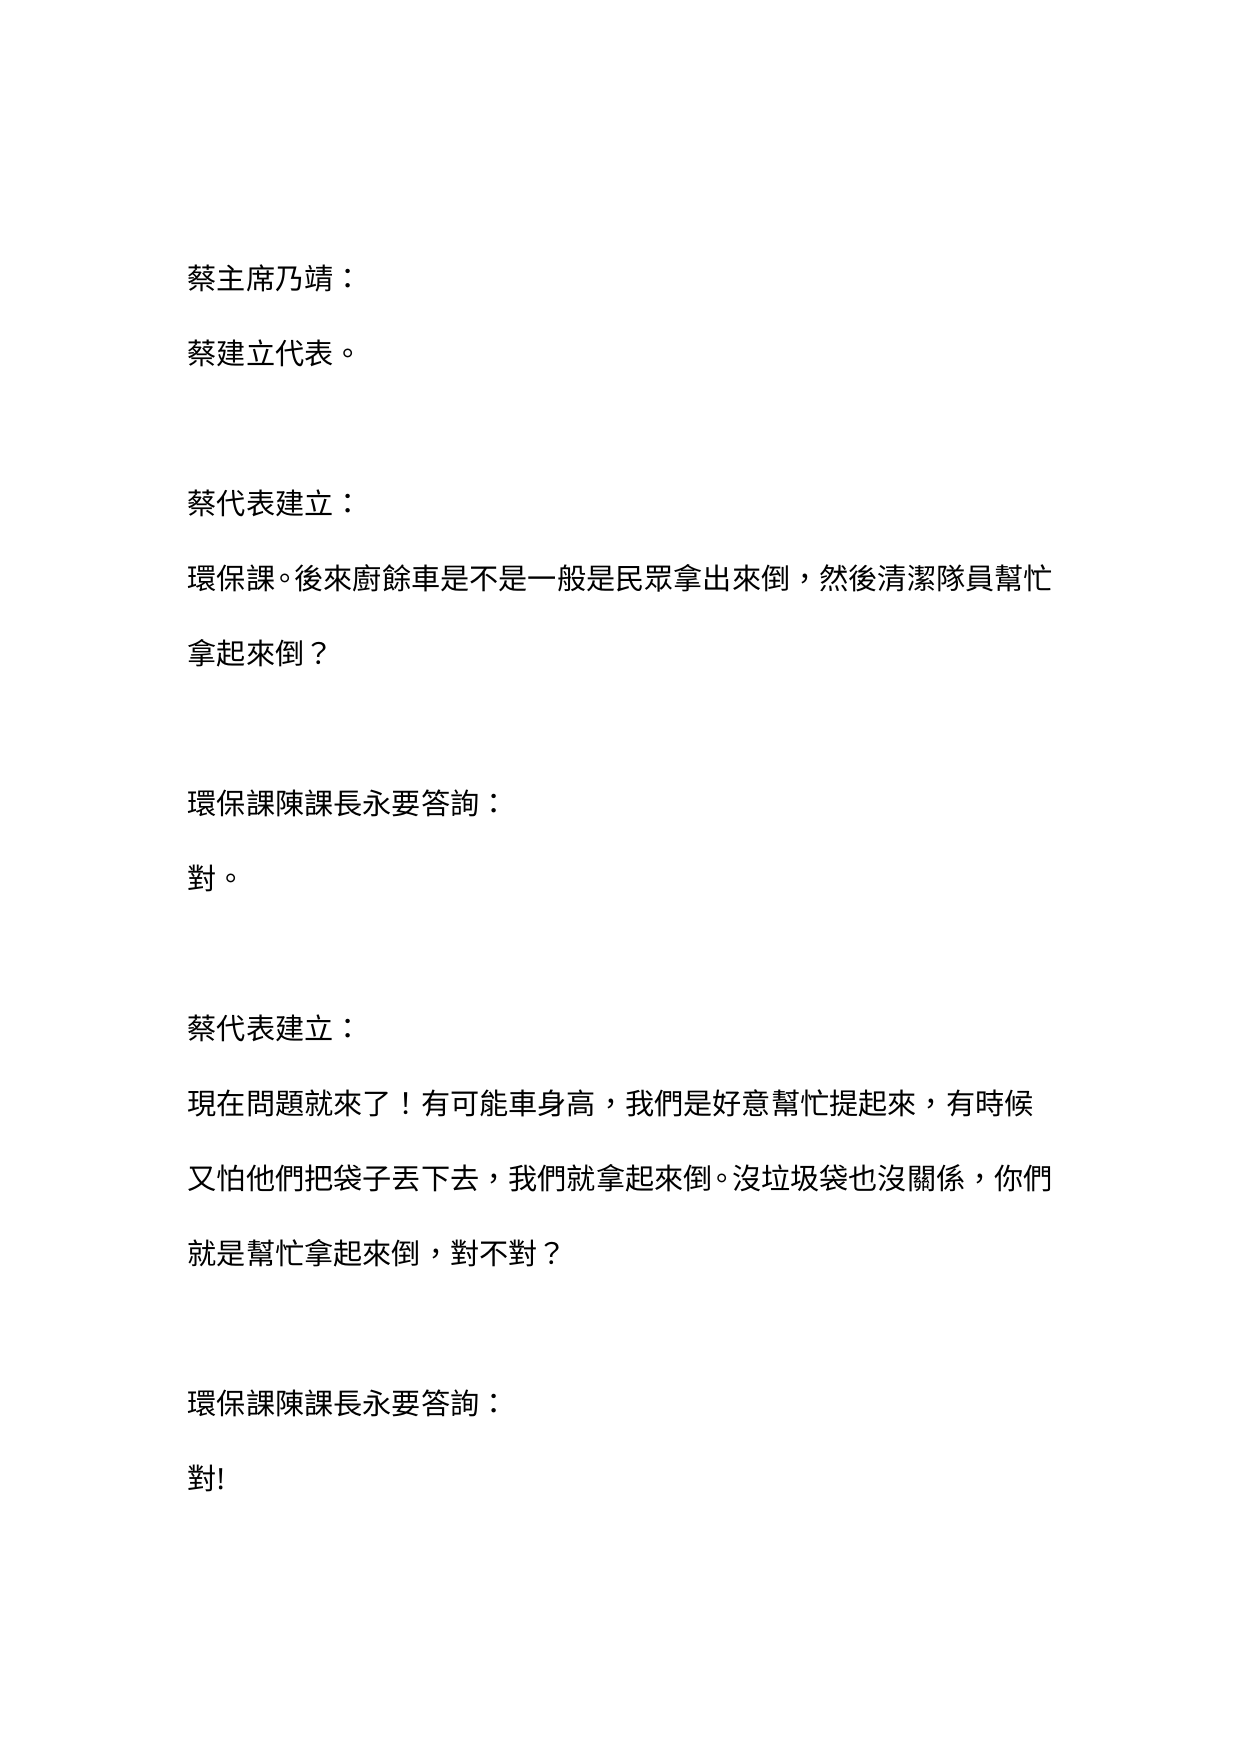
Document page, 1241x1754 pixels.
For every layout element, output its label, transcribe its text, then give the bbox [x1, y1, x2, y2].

text 對。 [187, 839, 1053, 914]
text 蔡建立代表。 [187, 314, 1053, 389]
text 蔡代表建立： [187, 989, 1053, 1064]
text 現在問題就來了！有可能車身高，我們是好意幫忙提起來，有時候又怕他們把袋子丟下去，我們就拿起來倒。沒垃圾袋也沒關係，你們就是幫忙拿起來倒，對不對？ [187, 1064, 1053, 1289]
text 環保課陳課長永要答詢： [187, 1364, 1053, 1439]
text 蔡代表建立： [187, 464, 1053, 539]
text 環保課陳課長永要答詢： [187, 764, 1053, 839]
text 對! [187, 1439, 1053, 1514]
text 環保課。後來廚餘車是不是一般是民眾拿出來倒，然後清潔隊員幫忙拿起來倒？ [187, 539, 1053, 689]
text 蔡主席乃靖： [187, 239, 1053, 314]
